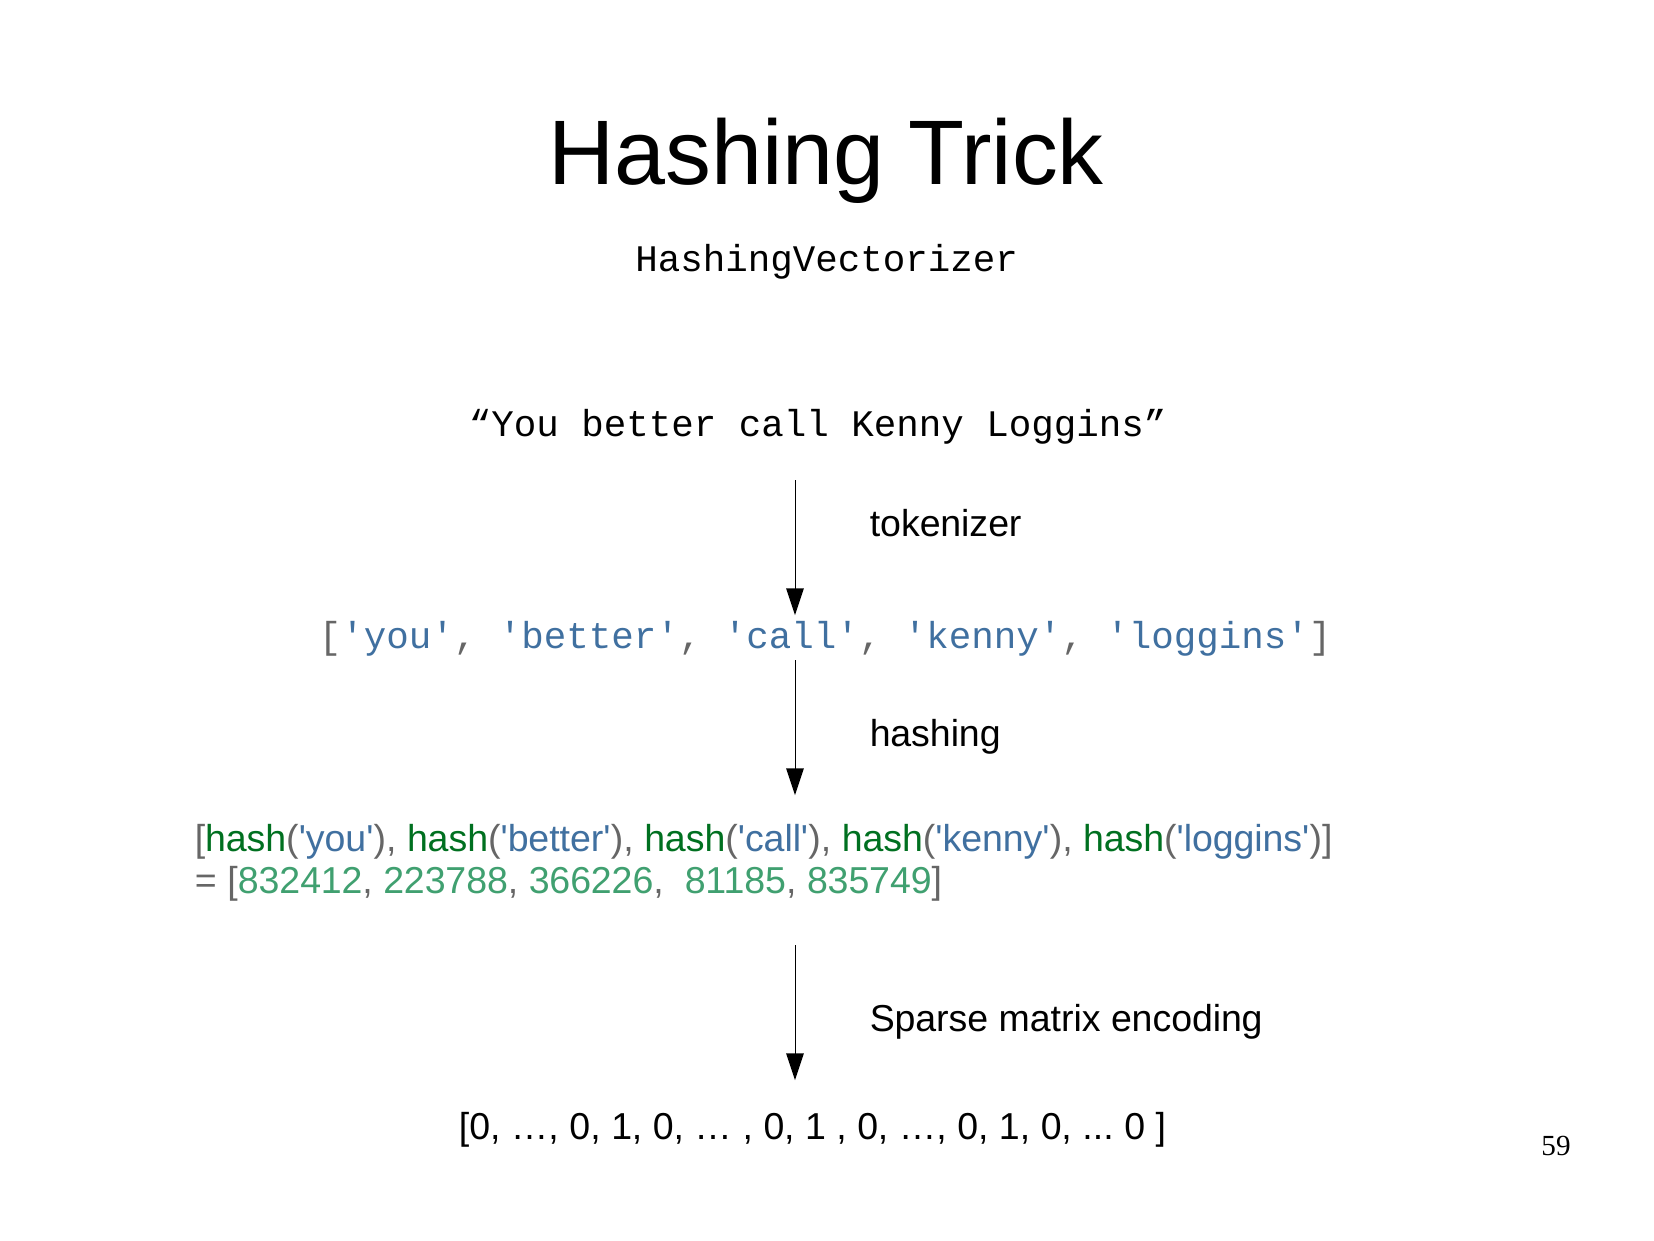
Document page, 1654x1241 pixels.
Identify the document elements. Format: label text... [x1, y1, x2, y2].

text_box [0, …, 0, 1, 0, … , 0, 1 , 0, …, 0, 1, 0, ... 0 ] [444, 1098, 1210, 1156]
text_box hashing [855, 705, 1321, 762]
text_box tokenizer [855, 495, 1111, 552]
text_box “You better call Kenny Loggins” [465, 405, 1171, 448]
text_box HashingVectorizer [635, 240, 1019, 283]
text_box ['you', 'better', 'call', 'kenny', 'loggins'] [315, 617, 1336, 661]
text_box Sparse matrix encoding [855, 990, 1321, 1047]
text_box [hash('you'), hash('better'), hash('call'), hash('kenny'), hash('loggins')] = [832412, 223788, 366226, 81185, 835749] [180, 810, 1515, 954]
title Hashing Trick [82, 49, 1571, 257]
